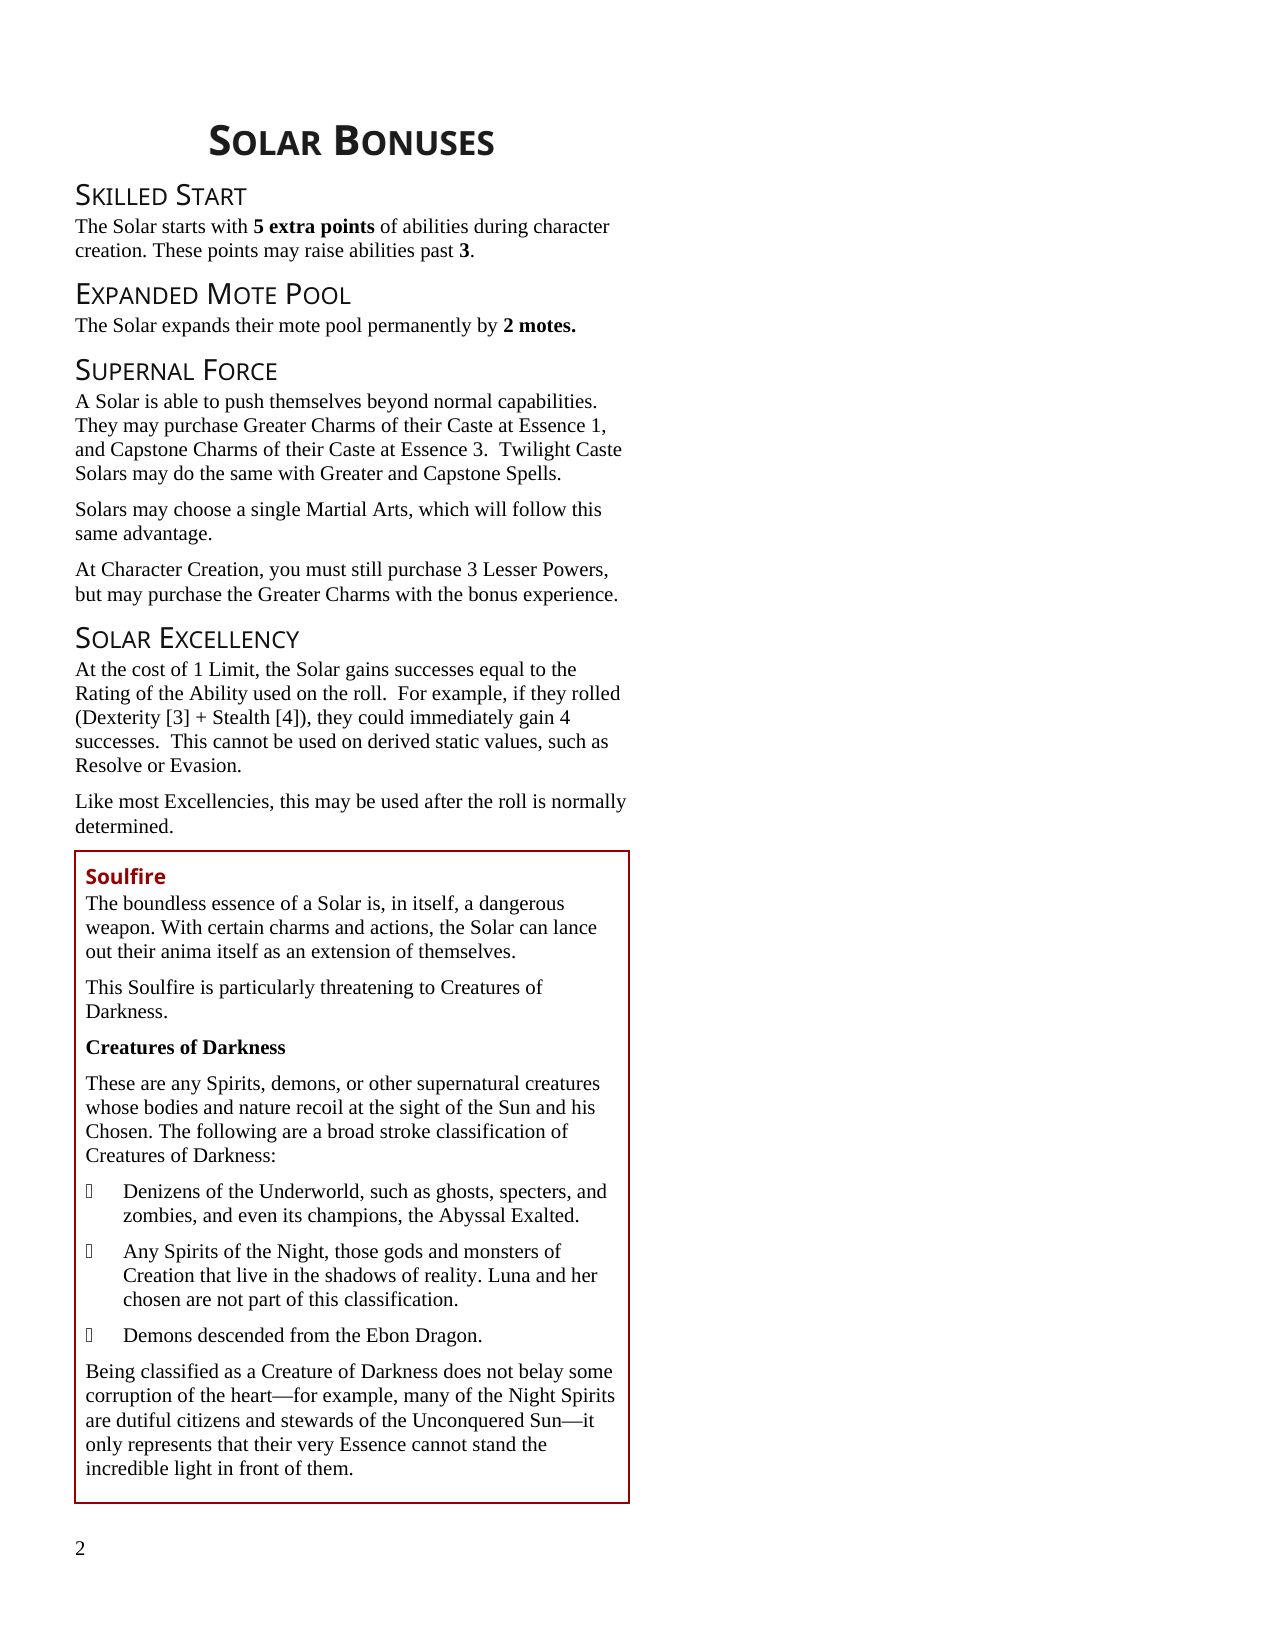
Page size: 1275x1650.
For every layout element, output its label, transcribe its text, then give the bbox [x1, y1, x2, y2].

subtitle Supernal Force [75, 349, 628, 389]
text The Solar expands their mote pool permanently by 2 motes. [75, 313, 628, 337]
subtitle Expanded Mote Pool [75, 274, 628, 313]
text The Solar starts with 5 extra points of abilities during character creation. These points may raise abilities past 3. [75, 213, 628, 262]
text A Solar is able to push themselves beyond normal capabilities. They may purchase Greater Charms of their Caste at Essence 1, and Capstone Charms of their Caste at Essence 3. Twilight Caste Solars may do the same with Greater and Capstone Spells. [75, 389, 628, 485]
subtitle Skilled Start [75, 174, 628, 213]
text At Character Creation, you must still purchase 3 Lesser Powers, but may purchase the Greater Charms with the bonus experience. [75, 557, 628, 606]
text At the cost of 1 Limit, the Solar gains successes equal to the Rating of the Ability used on the roll. For example, if they rolled (Dexterity [3] + Stealth [4]), they could immediately gain 4 successes. This cannot be used on derived static values, such as Resolve or Evasion. [75, 657, 628, 777]
subtitle Solar Bonuses [75, 111, 628, 168]
text Like most Excellencies, this may be used after the roll is normally determined. [75, 789, 628, 838]
text Solars may choose a single Martial Arts, which will follow this same advantage. [75, 497, 628, 545]
subtitle Solar Excellency [75, 617, 628, 657]
table_header Soulfire The boundless essence of a Solar is, in itself, a dangerous weapon. With certain charms and actions, the Solar can lance out their anima itself as an extension of themselves. This Soulfire is particularly threatening to Creatures of Darkness. Creatures of Darkness These are any Spirits, demons, or other supernatural creatures whose bodies and nature recoil at the sight of the Sun and his Chosen. The following are a broad stroke classification of Creatures of Darkness: Denizens of the Underworld, such as ghosts, specters, and zombies, and even its champions, the Abyssal Exalted. Any Spirits of the Night, those gods and monsters of Creation that live in the shadows of reality. Luna and her chosen are not part of this classification. Demons descended from the Ebon Dragon. Being classified as a Creature of Darkness does not belay some corruption of the heart—for example, many of the Night Spirits are dutiful citizens and stewards of the Unconquered Sun—it only represents that their very Essence cannot stand the incredible light in front of them. [76, 852, 628, 1502]
